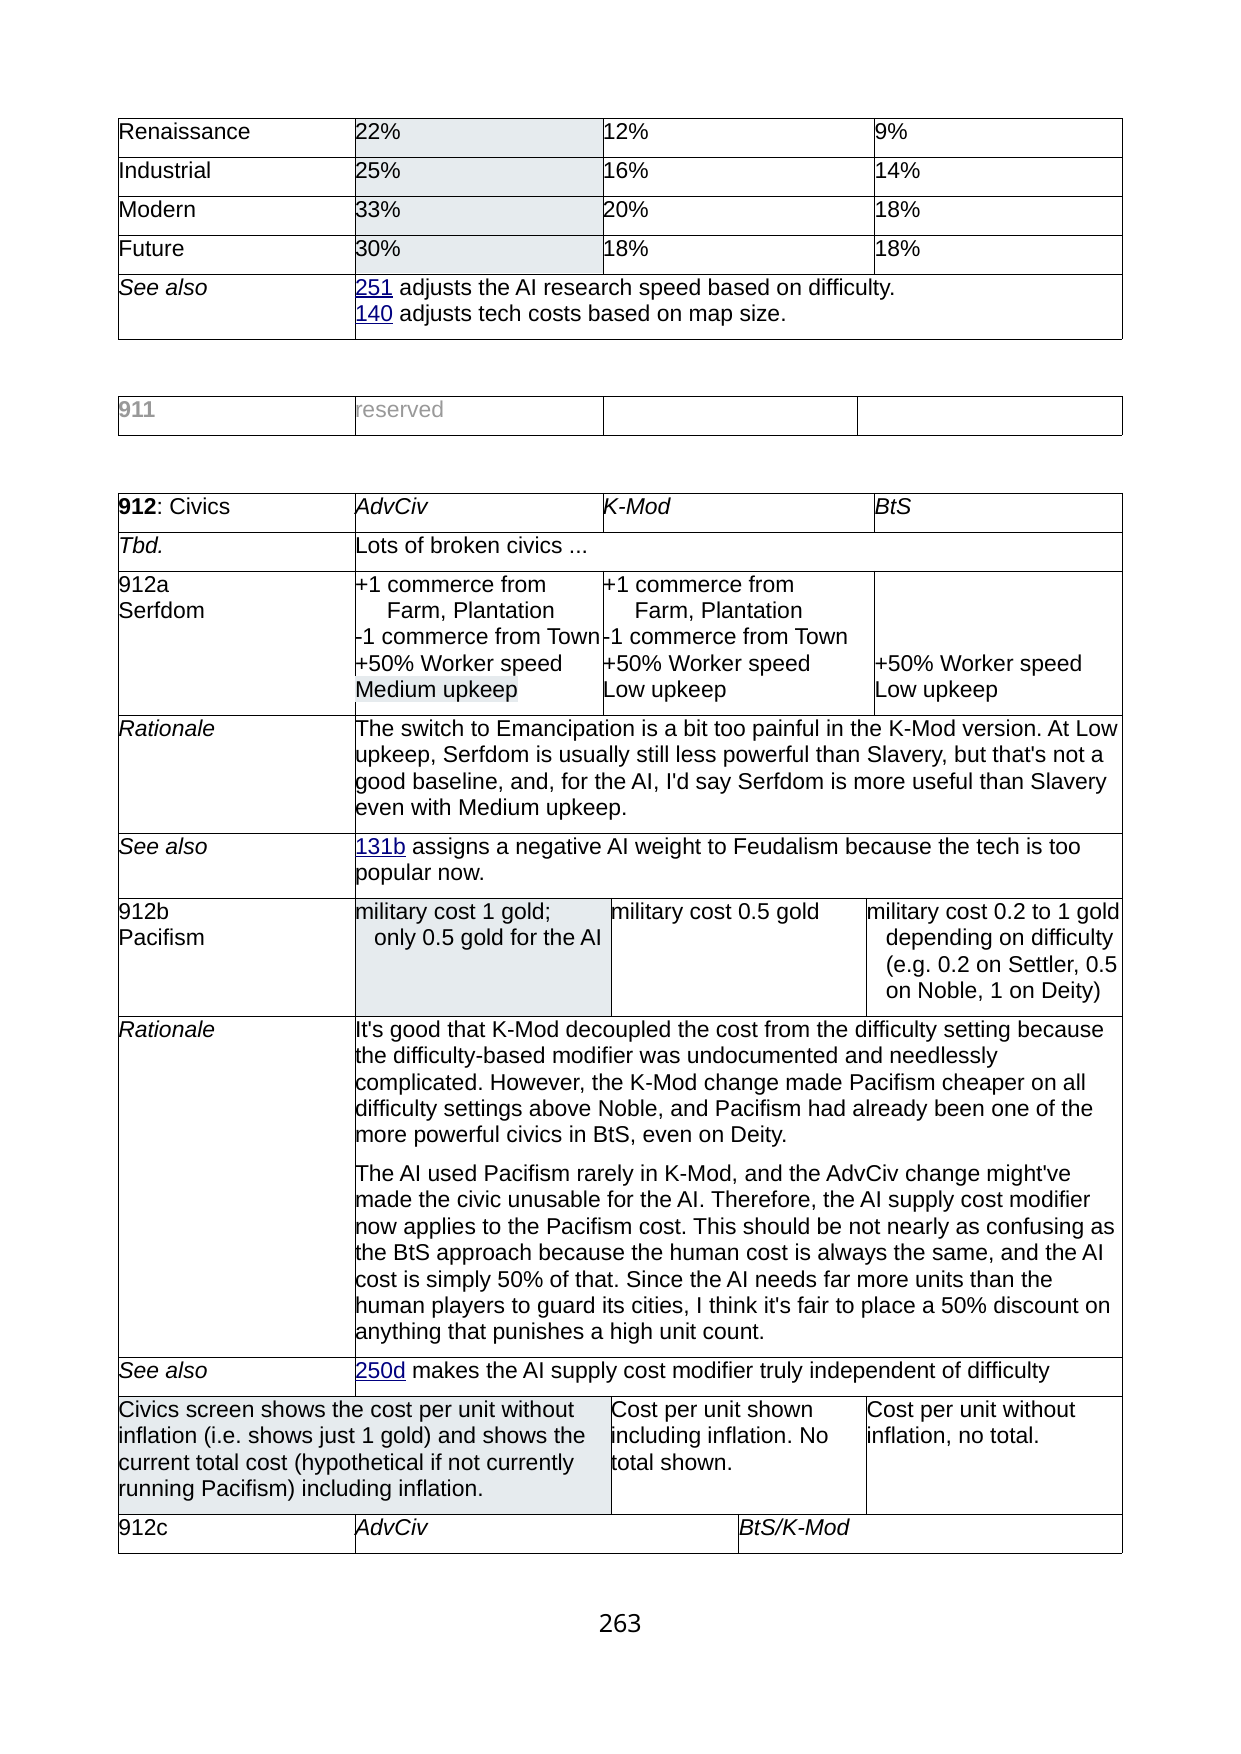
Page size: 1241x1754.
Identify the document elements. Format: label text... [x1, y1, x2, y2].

table_cell 131b assigns a negative AI weight to Feudalism because the tech is too popular now. [356, 834, 1122, 898]
table_cell It's good that K-Mod decoupled the cost from the difficulty setting because the difficulty-based modifier was undocumented and needlessly complicated. However, the K-Mod change made Pacifism cheaper on all difficulty settings above Noble, and Pacifism had already been one of the more powerful civics in BtS, even on Deity. The AI used Pacifism rarely in K-Mod, and the AdvCiv change might've made the civic unusable for the AI. Therefore, the AI supply cost modifier now applies to the Pacifism cost. This should be not nearly as confusing as the BtS approach because the human cost is always the same, and the AI cost is simply 50% of that. Since the AI needs far more units than the human players to guard its cities, I think it's fair to place a 50% discount on anything that punishes a high unit count. [356, 1017, 1122, 1357]
table_cell Cost per unit without inflation, no total. [867, 1397, 1122, 1514]
table_cell 25% [356, 158, 603, 196]
table_header 912: Civics [119, 494, 355, 532]
table_cell 18% [875, 197, 1122, 235]
table_header AdvCiv [356, 494, 603, 532]
table_cell 912a Serfdom [119, 572, 355, 715]
table_cell BtS/K-Mod [739, 1515, 1122, 1553]
table_header reserved [356, 397, 603, 435]
table_cell 18% [604, 236, 874, 273]
table_cell 9% [875, 119, 1122, 157]
table_cell 12% [604, 119, 874, 157]
table_cell AdvCiv [356, 1515, 738, 1553]
table_cell Lots of broken civics ... [356, 533, 1122, 571]
table_header [858, 397, 1122, 435]
table_cell 14% [875, 158, 1122, 196]
table_cell military cost 0.2 to 1 gold depending on difficulty (e.g. 0.2 on Settler, 0.5 on Noble, 1 on Deity) [867, 899, 1122, 1016]
table_cell military cost 1 gold; only 0.5 gold for the AI [356, 899, 611, 1016]
table_cell Rationale [119, 716, 355, 833]
table_cell 18% [875, 236, 1122, 273]
table_cell +1 commerce from Farm, Plantation -1 commerce from Town +50% Worker speed Low upkeep [604, 572, 874, 715]
table_header 911 [119, 397, 355, 435]
table_cell Modern [119, 197, 355, 235]
table_cell 912b Pacifism [119, 899, 355, 1016]
table_cell See also [119, 275, 355, 339]
table_header [604, 397, 857, 435]
table_cell 250d makes the AI supply cost modifier truly independent of difficulty [356, 1358, 1122, 1396]
table_cell 33% [356, 197, 603, 235]
table_cell Renaissance [119, 119, 355, 157]
table_header K-Mod [604, 494, 874, 532]
table_cell 30% [356, 236, 603, 273]
table_cell +1 commerce from Farm, Plantation -1 commerce from Town +50% Worker speed Medium upkeep [356, 572, 603, 715]
table_cell The switch to Emancipation is a bit too painful in the K-Mod version. At Low upkeep, Serfdom is usually still less powerful than Slavery, but that's not a good baseline, and, for the AI, I'd say Serfdom is more useful than Slavery even with Medium upkeep. [356, 716, 1122, 833]
table_cell Rationale [119, 1017, 355, 1357]
table_cell 912c [119, 1515, 355, 1553]
table_cell military cost 0.5 gold [612, 899, 866, 1016]
table_cell Industrial [119, 158, 355, 196]
table_cell Future [119, 236, 355, 273]
table_cell See also [119, 1358, 355, 1396]
table_cell 16% [604, 158, 874, 196]
table_cell See also [119, 834, 355, 898]
table_cell +50% Worker speed Low upkeep [875, 572, 1122, 715]
table_cell 251 adjusts the AI research speed based on difficulty. 140 adjusts tech costs based on map size. [356, 275, 1122, 339]
table_cell Cost per unit shown including inflation. No total shown. [612, 1397, 866, 1514]
table_cell Civics screen shows the cost per unit without inflation (i.e. shows just 1 gold) and shows the current total cost (hypothetical if not currently running Pacifism) including inflation. [119, 1397, 611, 1514]
table_cell Tbd. [119, 533, 355, 571]
table_cell 20% [604, 197, 874, 235]
table_header BtS [875, 494, 1122, 532]
table_cell 22% [356, 119, 603, 157]
